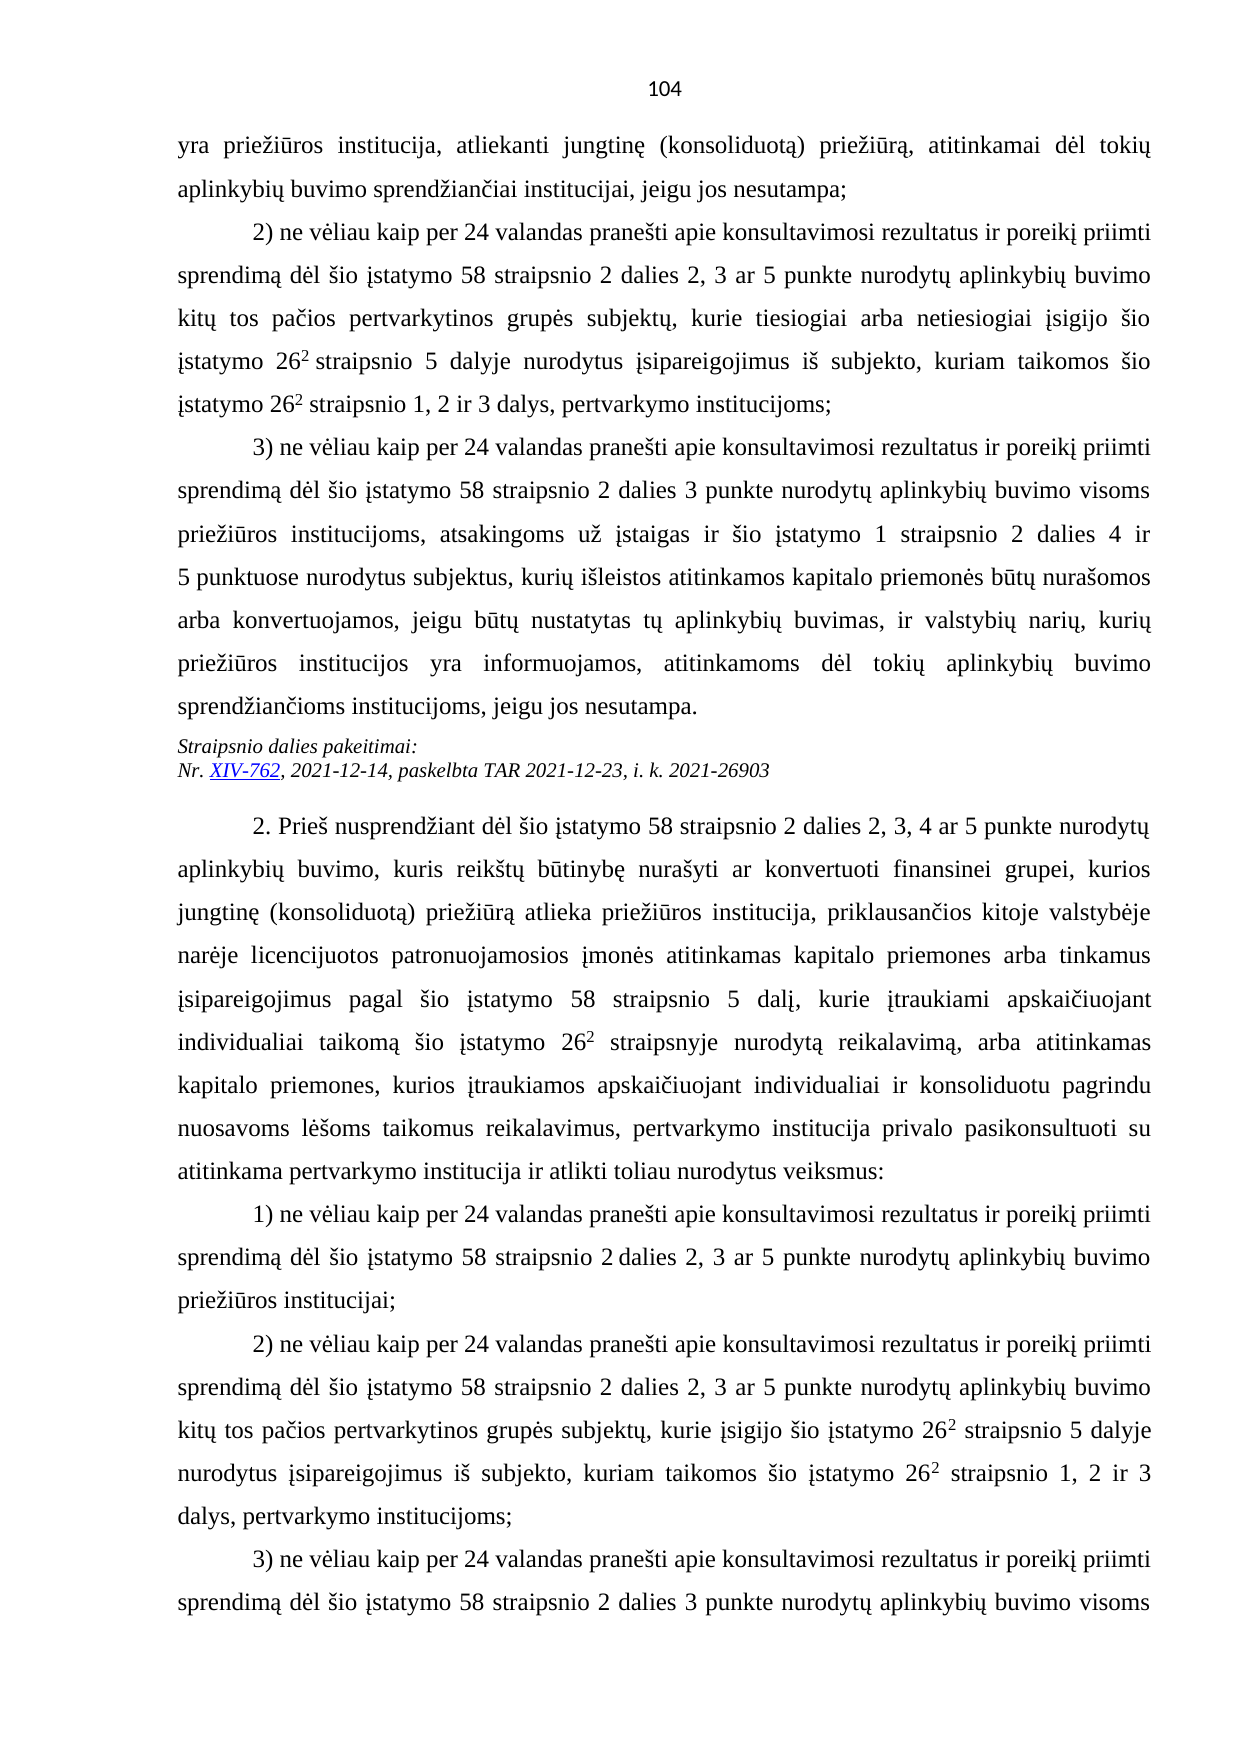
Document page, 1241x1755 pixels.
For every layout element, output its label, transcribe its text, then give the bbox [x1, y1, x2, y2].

text 2. Prieš nusprendžiant dėl šio įstatymo 58 straipsnio 2 dalies 2, 3, 4 ar 5 punkte nurodytų aplinkybių buvimo, kuris reikštų būtinybę nurašyti ar konvertuoti finansinei grupei, kurios jungtinę (konsoliduotą) priežiūrą atlieka priežiūros institucija, priklausančios kitoje valstybėje narėje licencijuotos patronuojamosios įmonės atitinkamas kapitalo priemones arba tinkamus įsipareigojimus pagal šio įstatymo 58 straipsnio 5 dalį, kurie įtraukiami apskaičiuojant individualiai taikomą šio įstatymo 262 straipsnyje nurodytą reikalavimą, arba atitinkamas kapitalo priemones, kurios įtraukiamos apskaičiuojant individualiai ir konsoliduotu pagrindu nuosavoms lėšoms taikomus reikalavimus, pertvarkymo institucija privalo pasikonsultuoti su atitinkama pertvarkymo institucija ir atlikti toliau nurodytus veiksmus: [177, 811, 1152, 1185]
text Nr. XIV-762, 2021-12-14, paskelbta TAR 2021-12-23, i. k. 2021-26903 [177, 758, 1152, 782]
text 3) ne vėliau kaip per 24 valandas pranešti apie konsultavimosi rezultatus ir poreikį priimti sprendimą dėl šio įstatymo 58 straipsnio 2 dalies 3 punkte nurodytų aplinkybių buvimo visoms [177, 1544, 1152, 1616]
text 1) ne vėliau kaip per 24 valandas pranešti apie konsultavimosi rezultatus ir poreikį priimti sprendimą dėl šio įstatymo 58 straipsnio 2 dalies 2, 3 ar 5 punkte nurodytų aplinkybių buvimo priežiūros institucijai; [177, 1199, 1152, 1314]
text 3) ne vėliau kaip per 24 valandas pranešti apie konsultavimosi rezultatus ir poreikį priimti sprendimą dėl šio įstatymo 58 straipsnio 2 dalies 3 punkte nurodytų aplinkybių buvimo visoms priežiūros institucijoms, atsakingoms už įstaigas ir šio įstatymo 1 straipsnio 2 dalies 4 ir 5 punktuose nurodytus subjektus, kurių išleistos atitinkamos kapitalo priemonės būtų nurašomos arba konvertuojamos, jeigu būtų nustatytas tų aplinkybių buvimas, ir valstybių narių, kurių priežiūros institucijos yra informuojamos, atitinkamoms dėl tokių aplinkybių buvimo sprendžiančioms institucijoms, jeigu jos nesutampa. [177, 432, 1152, 720]
text Straipsnio dalies pakeitimai: [177, 734, 1152, 758]
text yra priežiūros institucija, atliekanti jungtinę (konsoliduotą) priežiūrą, atitinkamai dėl tokių aplinkybių buvimo sprendžiančiai institucijai, jeigu jos nesutampa; [177, 131, 1152, 202]
text 2) ne vėliau kaip per 24 valandas pranešti apie konsultavimosi rezultatus ir poreikį priimti sprendimą dėl šio įstatymo 58 straipsnio 2 dalies 2, 3 ar 5 punkte nurodytų aplinkybių buvimo kitų tos pačios pertvarkytinos grupės subjektų, kurie tiesiogiai arba netiesiogiai įsigijo šio įstatymo 262 straipsnio 5 dalyje nurodytus įsipareigojimus iš subjekto, kuriam taikomos šio įstatymo 262 straipsnio 1, 2 ir 3 dalys, pertvarkymo institucijoms; [177, 217, 1152, 418]
text 2) ne vėliau kaip per 24 valandas pranešti apie konsultavimosi rezultatus ir poreikį priimti sprendimą dėl šio įstatymo 58 straipsnio 2 dalies 2, 3 ar 5 punkte nurodytų aplinkybių buvimo kitų tos pačios pertvarkytinos grupės subjektų, kurie įsigijo šio įstatymo 262 straipsnio 5 dalyje nurodytus įsipareigojimus iš subjekto, kuriam taikomos šio įstatymo 262 straipsnio 1, 2 ir 3 dalys, pertvarkymo institucijoms; [177, 1329, 1152, 1530]
